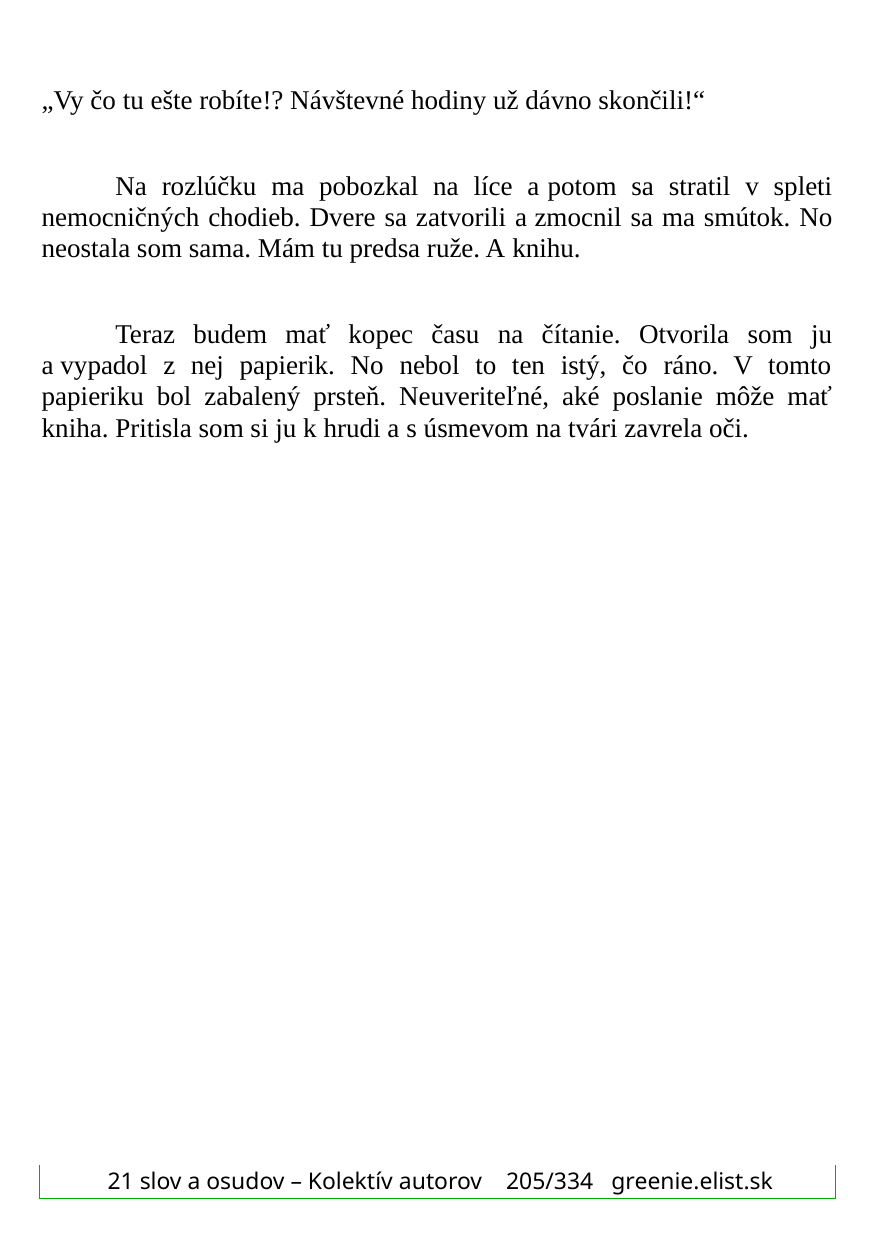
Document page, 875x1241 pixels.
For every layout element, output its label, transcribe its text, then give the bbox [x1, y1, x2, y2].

text Na rozlúčku ma pobozkal na líce a potom sa stratil v spleti nemocničných chodieb. Dvere sa zatvorili a zmocnil sa ma smútok. No neostala som sama. Mám tu predsa ruže. A knihu. [41, 170, 833, 263]
text „Vy čo tu ešte robíte!? Návštevné hodiny už dávno skončili!“ [41, 84, 833, 115]
text Teraz budem mať kopec času na čítanie. Otvorila som ju a vypadol z nej papierik. No nebol to ten istý, čo ráno. V tomto papieriku bol zabalený prsteň. Neuveriteľné, aké poslanie môže mať kniha. Pritisla som si ju k hrudi a s úsmevom na tvári zavrela oči. [41, 318, 833, 443]
